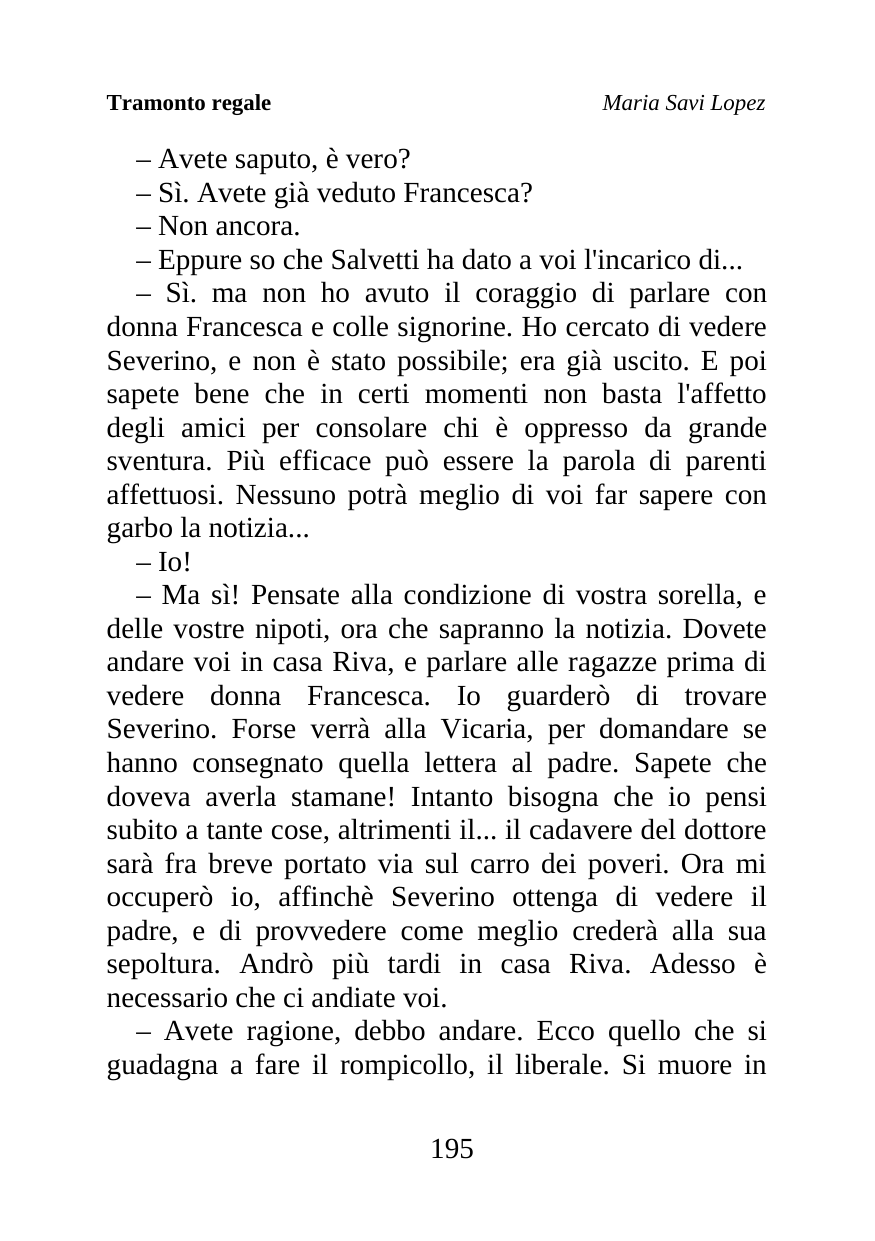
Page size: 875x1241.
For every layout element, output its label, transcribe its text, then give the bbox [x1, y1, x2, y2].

text – Ma sì! Pensate alla condizione di vostra sorella, e delle vostre nipoti, ora che sapranno la notizia. Dovete andare voi in casa Riva, e parlare alle ragazze prima di vedere donna Francesca. Io guarderò di trovare Severino. Forse verrà alla Vicaria, per domandare se hanno consegnato quella lettera al padre. Sapete che doveva averla stamane! Intanto bisogna che io pensi subito a tante cose, altrimenti il... il cadavere del dottore sarà fra breve portato via sul carro dei poveri. Ora mi occuperò io, affinchè Severino ottenga di vedere il padre, e di provvedere come meglio crederà alla sua sepoltura. Andrò più tardi in casa Riva. Adesso è necessario che ci andiate voi. [106, 577, 768, 1013]
text – Io! [106, 544, 768, 577]
text – Sì. Avete già veduto Francesca? [106, 175, 768, 208]
text – Avete ragione, debbo andare. Ecco quello che si guadagna a fare il rompicollo, il liberale. Si muore in [106, 1013, 768, 1081]
text – Non ancora. [106, 208, 768, 242]
text – Sì. ma non ho avuto il coraggio di parlare con donna Francesca e colle signorine. Ho cercato di vedere Severino, e non è stato possibile; era già uscito. E poi sapete bene che in certi momenti non basta l'affetto degli amici per consolare chi è oppresso da grande sventura. Più efficace può essere la parola di parenti affettuosi. Nessuno potrà meglio di voi far sapere con garbo la notizia... [106, 276, 768, 544]
text – Eppure so che Salvetti ha dato a voi l'incarico di... [106, 242, 768, 276]
text – Avete saputo, è vero? [106, 141, 768, 175]
